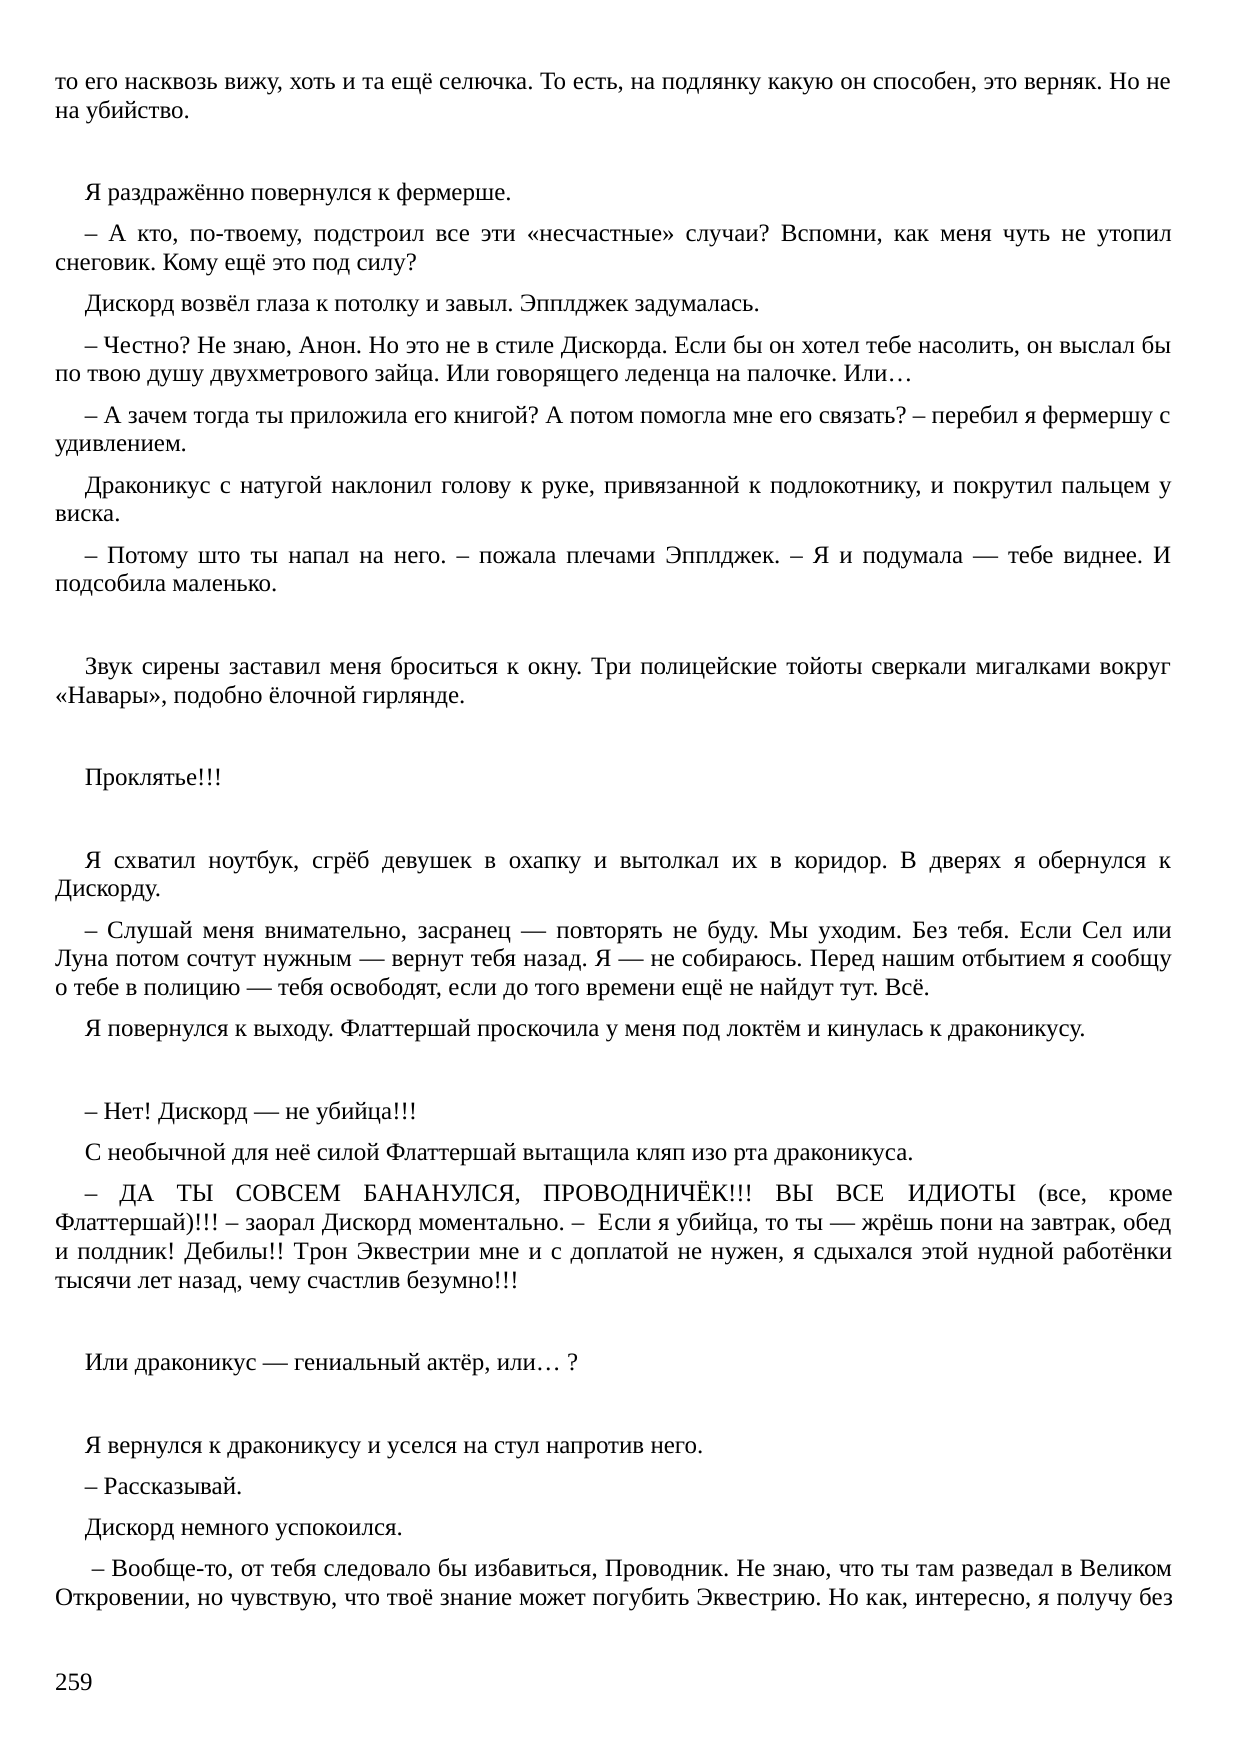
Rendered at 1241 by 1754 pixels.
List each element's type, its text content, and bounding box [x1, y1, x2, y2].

text – Вообще-то, от тебя следовало бы избавиться, Проводник. Не знаю, что ты там разведал в Великом Откровении, но чувствую, что твоё знание может погубить Эквестрию. Но как, интересно, я получу без [55, 1553, 1173, 1611]
text Или драконикус — гениальный актёр, или… ? [55, 1347, 1173, 1376]
text – А зачем тогда ты приложила его книгой? А потом помогла мне его связать? – перебил я фермершу с удивлением. [55, 400, 1173, 457]
text – Честно? Не знаю, Анон. Но это не в стиле Дискорда. Если бы он хотел тебе насолить, он выслал бы по твою душу двухметрового зайца. Или говорящего леденца на палочке. Или… [55, 330, 1173, 387]
text – А кто, по-твоему, подстроил все эти «несчастные» случаи? Вспомни, как меня чуть не утопил снеговик. Кому ещё это под силу? [55, 218, 1173, 276]
text С необычной для неё силой Флаттершай вытащила кляп изо рта драконикуса. [55, 1137, 1173, 1166]
text Я вернулся к драконикусу и уселся на стул напротив него. [55, 1430, 1173, 1458]
text – Слушай меня внимательно, засранец — повторять не буду. Мы уходим. Без тебя. Если Сел или Луна потом сочтут нужным — вернут тебя назад. Я — не собираюсь. Перед нашим отбытием я сообщу о тебе в полицию — тебя освободят, если до того времени ещё не найдут тут. Всё. [55, 915, 1173, 1001]
text – Нет! Дискорд — не убийца!!! [55, 1096, 1173, 1125]
text Я раздражённо повернулся к фермерше. [55, 177, 1173, 206]
text Я схватил ноутбук, сгрёб девушек в охапку и вытолкал их в коридор. В дверях я обернулся к Дискорду. [55, 845, 1173, 902]
text то его насквозь вижу, хоть и та ещё селючка. То есть, на подлянку какую он способен, это верняк. Но не на убийство. [55, 66, 1173, 123]
text Звук сирены заставил меня броситься к окну. Три полицейские тойоты сверкали мигалками вокруг «Навары», подобно ёлочной гирлянде. [55, 651, 1173, 708]
text Драконикус с натугой наклонил голову к руке, привязанной к подлокотнику, и покрутил пальцем у виска. [55, 470, 1173, 527]
text – ДА ТЫ СОВСЕМ БАНАНУЛСЯ, ПРОВОДНИЧЁК!!! ВЫ ВСЕ ИДИОТЫ (все, кроме Флаттершай)!!! – заорал Дискорд моментально. – Если я убийца, то ты — жрёшь пони на завтрак, обед и полдник! Дебилы!! Трон Эквестрии мне и с доплатой не нужен, я сдыхался этой нудной работёнки тысячи лет назад, чему счастлив безумно!!! [55, 1178, 1173, 1293]
text – Рассказывай. [55, 1471, 1173, 1500]
text Дискорд возвёл глаза к потолку и завыл. Эпплджек задумалась. [55, 288, 1173, 317]
text – Потому што ты напал на него. – пожала плечами Эпплджек. – Я и подумала — тебе виднее. И подсобила маленько. [55, 540, 1173, 597]
text Я повернулся к выходу. Флаттершай проскочила у меня под локтём и кинулась к драконикусу. [55, 1013, 1173, 1042]
text Дискорд немного успокоился. [55, 1512, 1173, 1541]
text Проклятье!!! [55, 762, 1173, 791]
